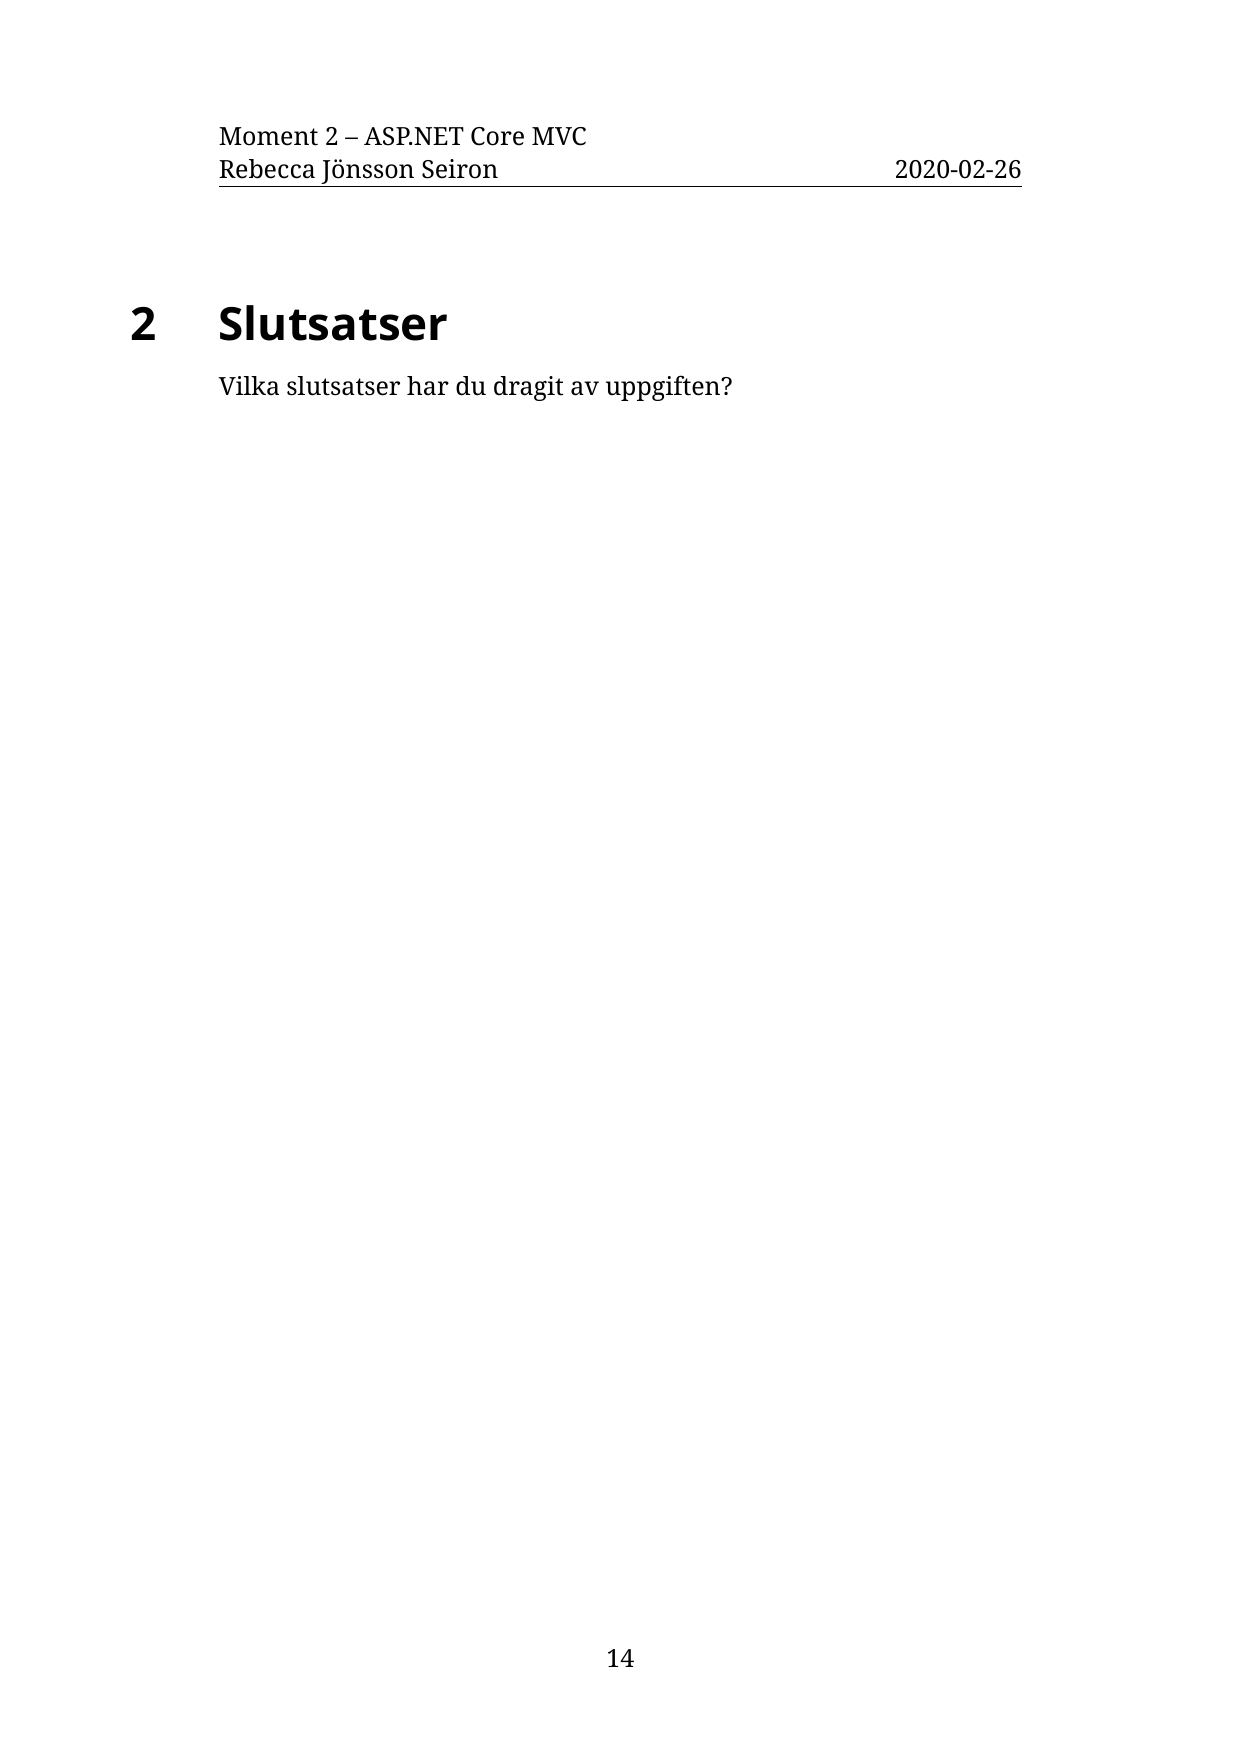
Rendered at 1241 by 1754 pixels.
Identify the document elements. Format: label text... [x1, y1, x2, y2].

text Vilka slutsatser har du dragit av uppgiften? [218, 369, 1022, 403]
subtitle Slutsatser [130, 291, 1022, 353]
